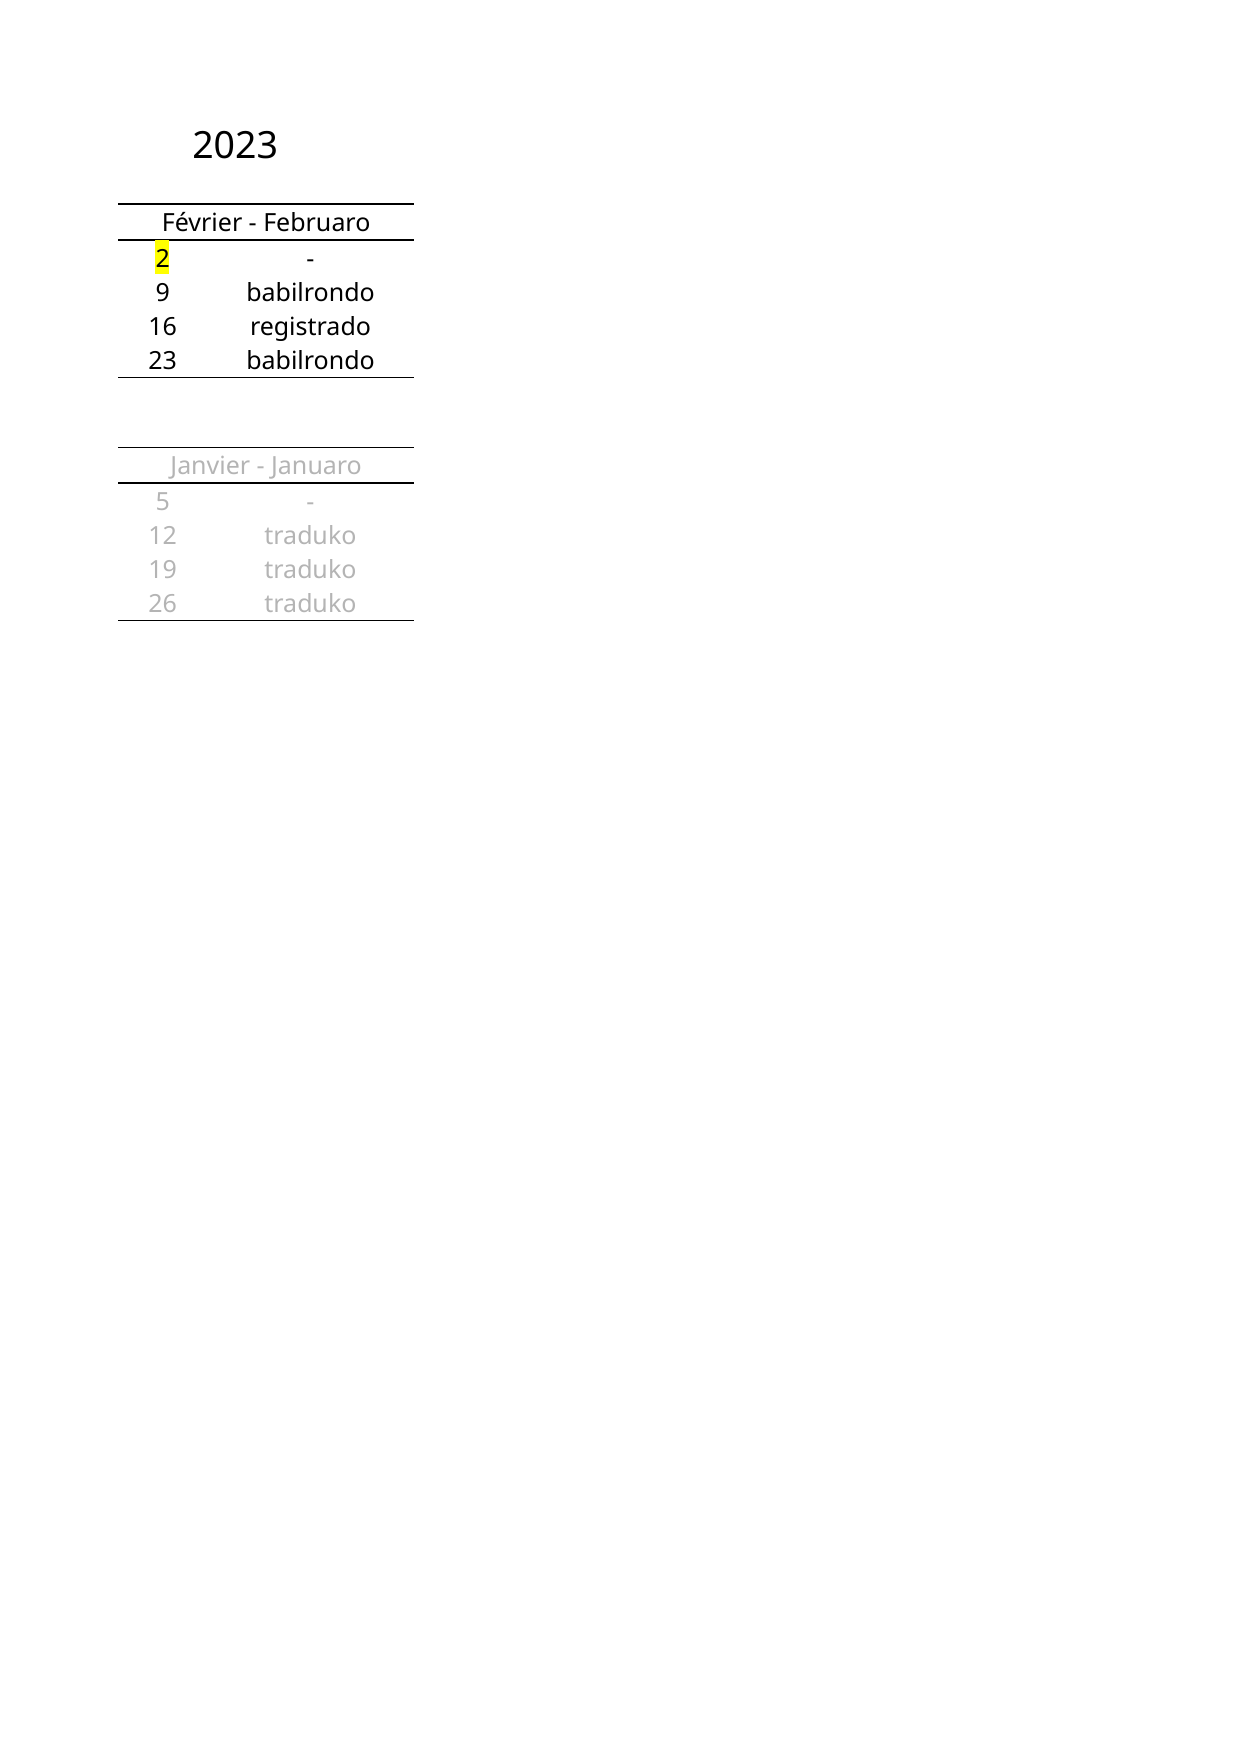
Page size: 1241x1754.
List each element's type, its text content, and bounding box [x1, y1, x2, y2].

table_cell 19 [118, 552, 207, 586]
table_cell traduko [207, 586, 414, 620]
table_cell 23 [118, 343, 207, 377]
table_header Janvier - Januaro [118, 448, 414, 482]
table_cell traduko [207, 552, 414, 586]
table_cell babilrondo [207, 275, 414, 308]
table_cell traduko [207, 518, 414, 552]
table_cell 9 [118, 275, 207, 308]
text 2023 [118, 118, 1122, 169]
table_cell babilrondo [207, 343, 414, 377]
table_cell 26 [118, 586, 207, 620]
table_cell 16 [118, 309, 207, 343]
table_cell registrado [207, 309, 414, 343]
table_cell - [207, 241, 414, 274]
table_cell 2 [118, 241, 207, 274]
table_cell - [207, 484, 414, 518]
table_cell 5 [118, 484, 207, 518]
table_cell 12 [118, 518, 207, 552]
table_header Février - Februaro [118, 205, 414, 239]
